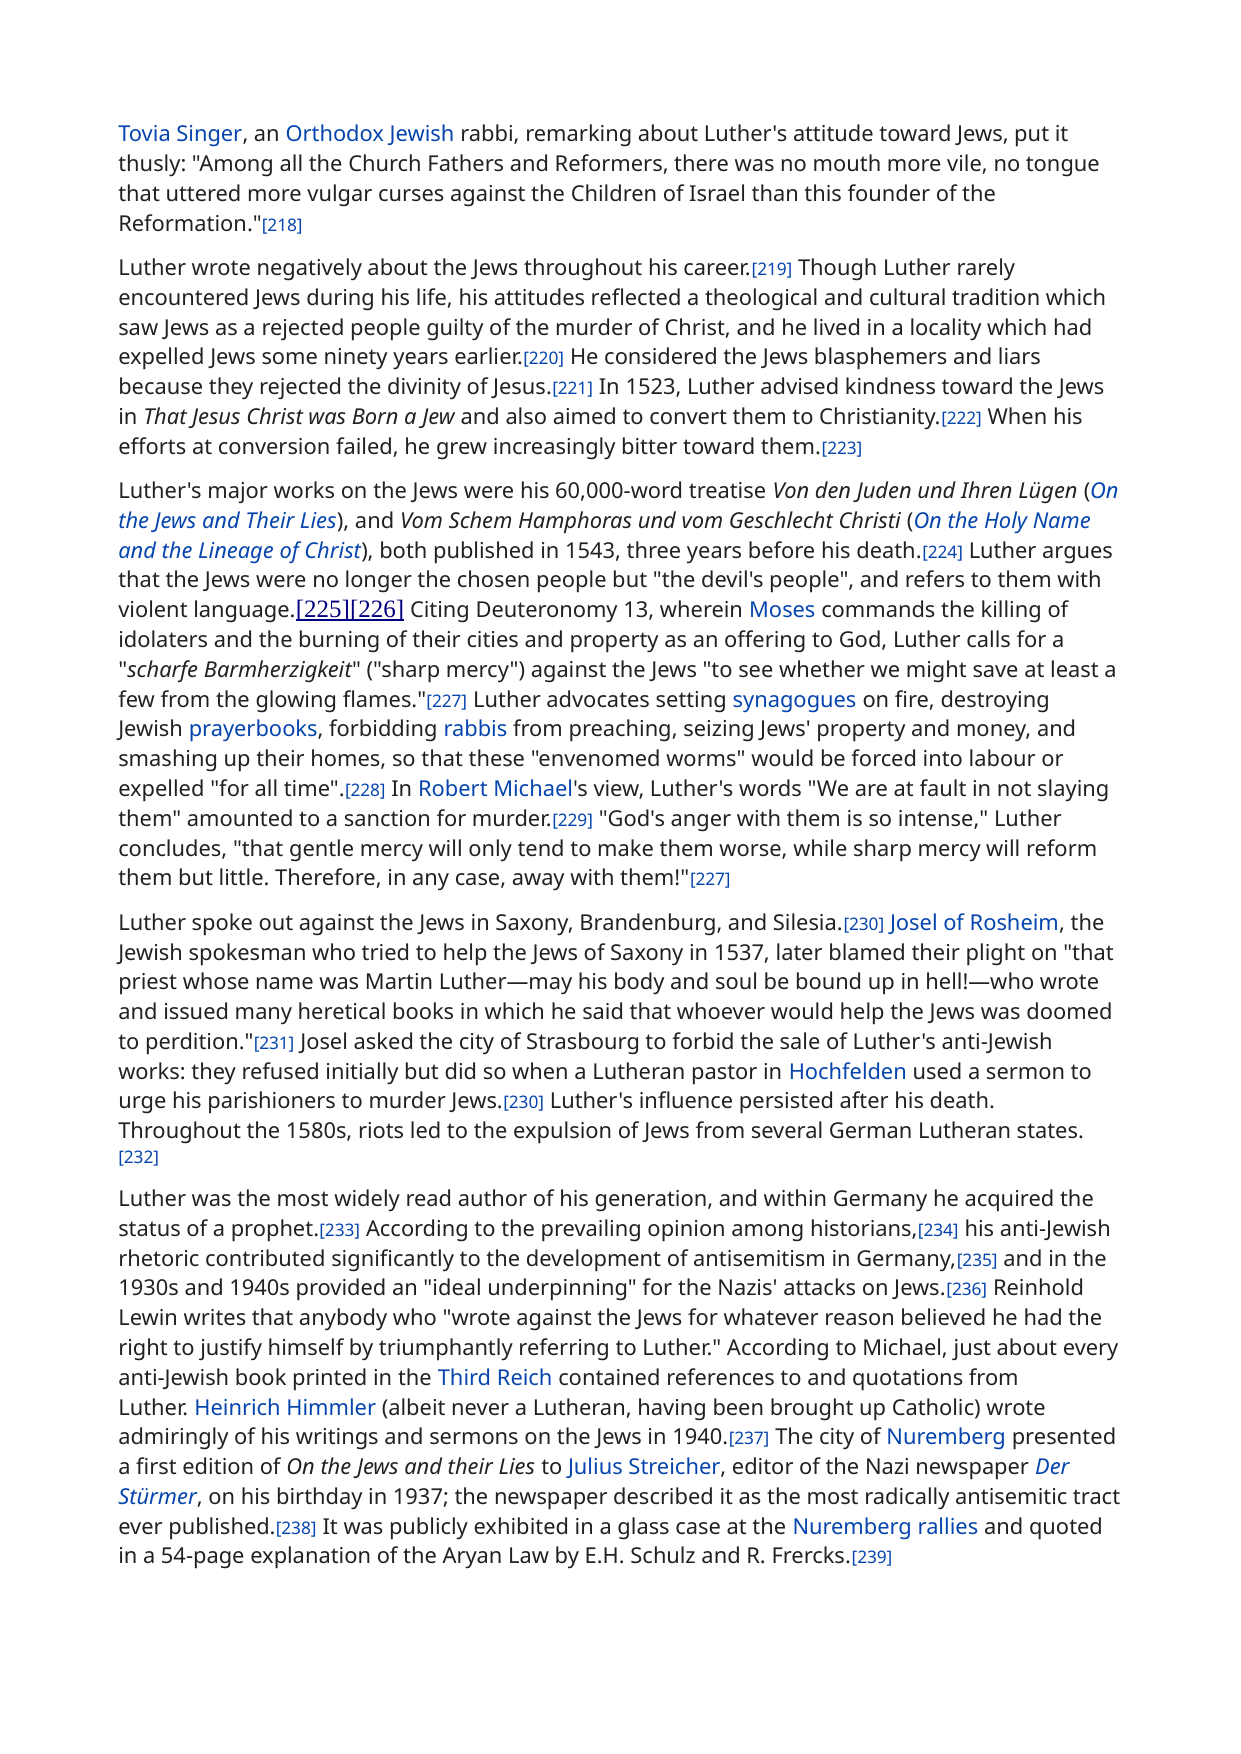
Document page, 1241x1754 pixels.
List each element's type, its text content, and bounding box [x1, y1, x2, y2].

text Luther spoke out against the Jews in Saxony, Brandenburg, and Silesia.[230] Josel of Rosheim, the Jewish spokesman who tried to help the Jews of Saxony in 1537, later blamed their plight on "that priest whose name was Martin Luther—may his body and soul be bound up in hell!—who wrote and issued many heretical books in which he said that whoever would help the Jews was doomed to perdition."[231] Josel asked the city of Strasbourg to forbid the sale of Luther's anti-Jewish works: they refused initially but did so when a Lutheran pastor in Hochfelden used a sermon to urge his parishioners to murder Jews.[230] Luther's influence persisted after his death. Throughout the 1580s, riots led to the expulsion of Jews from several German Lutheran states.[232] [118, 907, 1122, 1168]
text Luther wrote negatively about the Jews throughout his career.[219] Though Luther rarely encountered Jews during his life, his attitudes reflected a theological and cultural tradition which saw Jews as a rejected people guilty of the murder of Christ, and he lived in a locality which had expelled Jews some ninety years earlier.[220] He considered the Jews blasphemers and liars because they rejected the divinity of Jesus.[221] In 1523, Luther advised kindness toward the Jews in That Jesus Christ was Born a Jew and also aimed to convert them to Christianity.[222] When his efforts at conversion failed, he grew increasingly bitter toward them.[223] [118, 252, 1122, 460]
text Luther was the most widely read author of his generation, and within Germany he acquired the status of a prophet.[233] According to the prevailing opinion among historians,[234] his anti-Jewish rhetoric contributed significantly to the development of antisemitism in Germany,[235] and in the 1930s and 1940s provided an "ideal underpinning" for the Nazis' attacks on Jews.[236] Reinhold Lewin writes that anybody who "wrote against the Jews for whatever reason believed he had the right to justify himself by triumphantly referring to Luther." According to Michael, just about every anti-Jewish book printed in the Third Reich contained references to and quotations from Luther. Heinrich Himmler (albeit never a Lutheran, having been brought up Catholic) wrote admiringly of his writings and sermons on the Jews in 1940.[237] The city of Nuremberg presented a first edition of On the Jews and their Lies to Julius Streicher, editor of the Nazi newspaper Der Stürmer, on his birthday in 1937; the newspaper described it as the most radically antisemitic tract ever published.[238] It was publicly exhibited in a glass case at the Nuremberg rallies and quoted in a 54-page explanation of the Aryan Law by E.H. Schulz and R. Frercks.[239] [118, 1183, 1122, 1570]
text Tovia Singer, an Orthodox Jewish rabbi, remarking about Luther's attitude toward Jews, put it thusly: "Among all the Church Fathers and Reformers, there was no mouth more vile, no tongue that uttered more vulgar curses against the Children of Israel than this founder of the Reformation."[218] [118, 118, 1122, 237]
text Luther's major works on the Jews were his 60,000-word treatise Von den Juden und Ihren Lügen (On the Jews and Their Lies), and Vom Schem Hamphoras und vom Geschlecht Christi (On the Holy Name and the Lineage of Christ), both published in 1543, three years before his death.[224] Luther argues that the Jews were no longer the chosen people but "the devil's people", and refers to them with violent language.[225][226] Citing Deuteronomy 13, wherein Moses commands the killing of idolaters and the burning of their cities and property as an offering to God, Luther calls for a "scharfe Barmherzigkeit" ("sharp mercy") against the Jews "to see whether we might save at least a few from the glowing flames."[227] Luther advocates setting synagogues on fire, destroying Jewish prayerbooks, forbidding rabbis from preaching, seizing Jews' property and money, and smashing up their homes, so that these "envenomed worms" would be forced into labour or expelled "for all time".[228] In Robert Michael's view, Luther's words "We are at fault in not slaying them" amounted to a sanction for murder.[229] "God's anger with them is so intense," Luther concludes, "that gentle mercy will only tend to make them worse, while sharp mercy will reform them but little. Therefore, in any case, away with them!"[227] [118, 475, 1122, 892]
